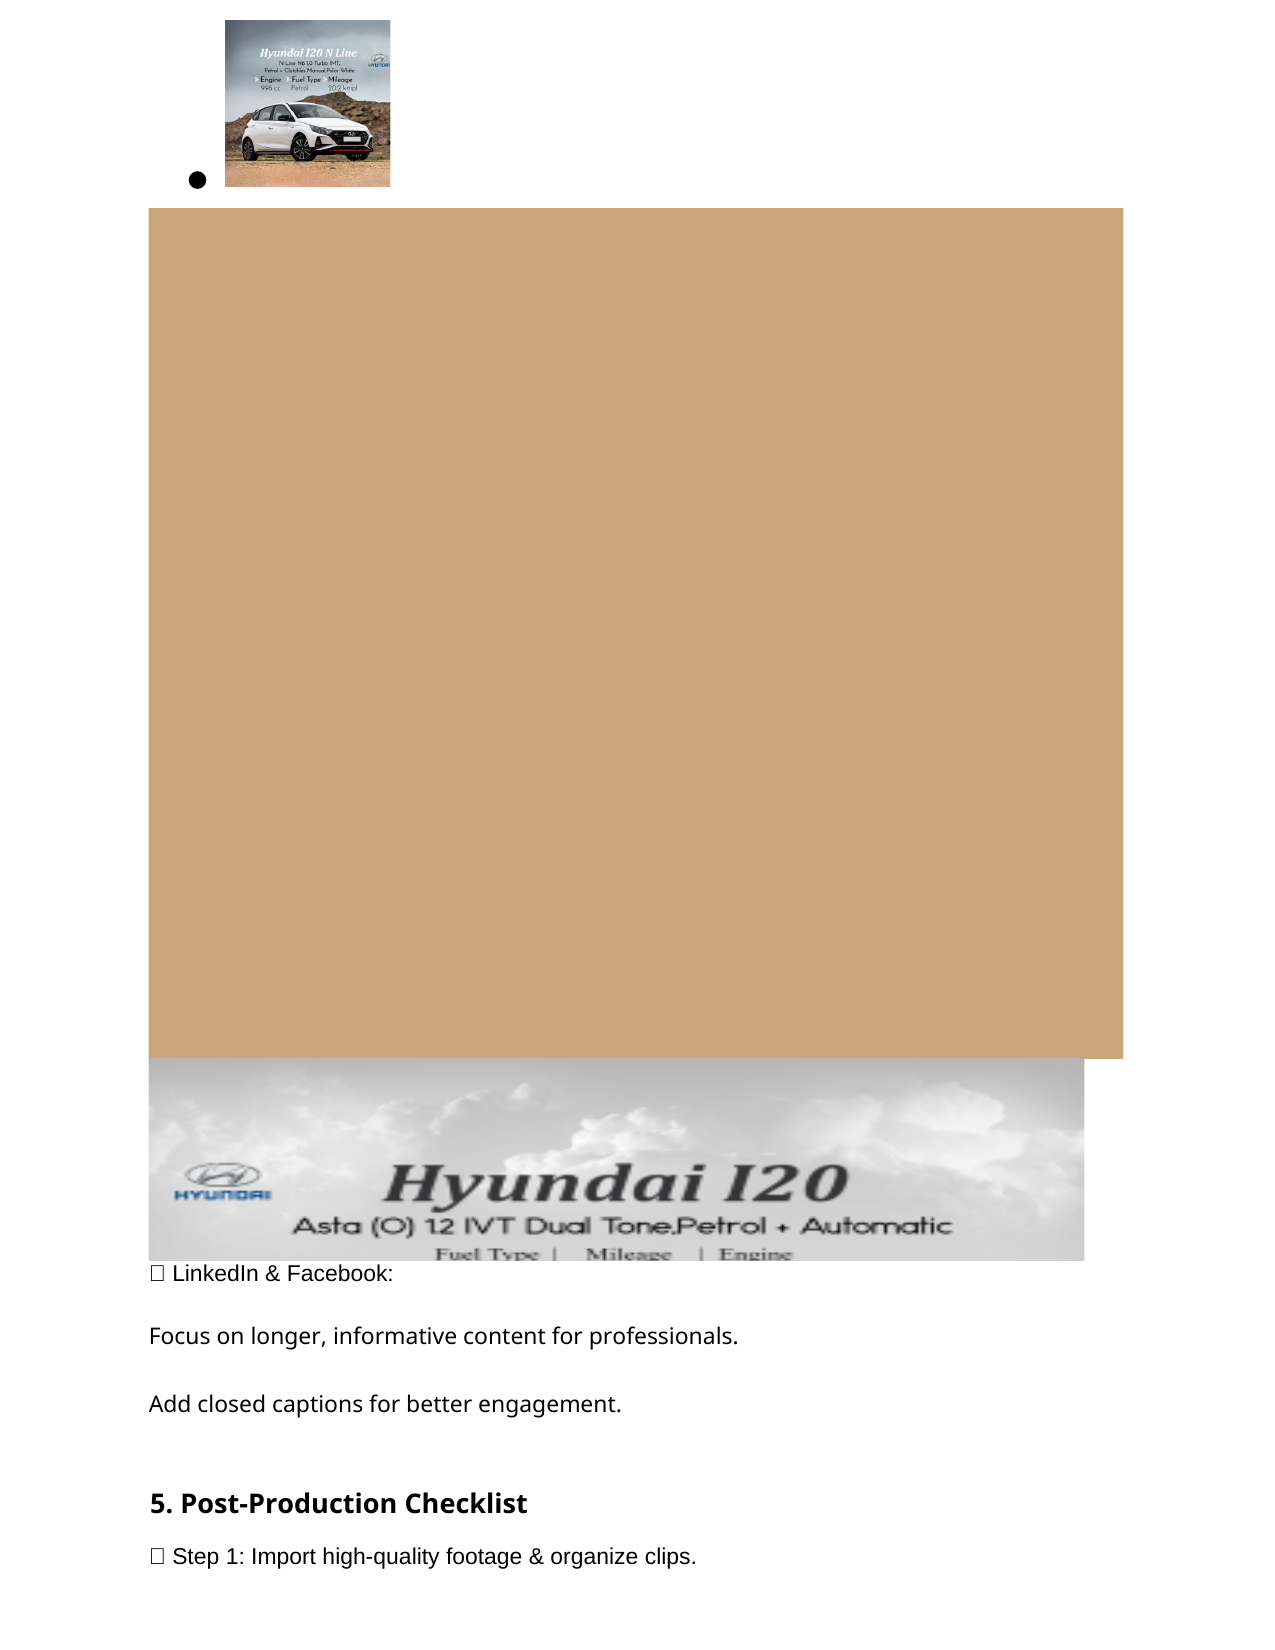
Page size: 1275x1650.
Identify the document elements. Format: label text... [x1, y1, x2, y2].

text ✅ LinkedIn & Facebook: [148, 1260, 1125, 1286]
text ✅ Step 1: Import high-quality footage & organize clips. [148, 1543, 1125, 1569]
subtitle 5. Post-Production Checklist [150, 1485, 939, 1522]
text Add closed captions for better engagement. [148, 1388, 1125, 1419]
picture [225, 20, 391, 187]
picture [148, 208, 1124, 1261]
text Focus on longer, informative content for professionals. [148, 1320, 1125, 1352]
